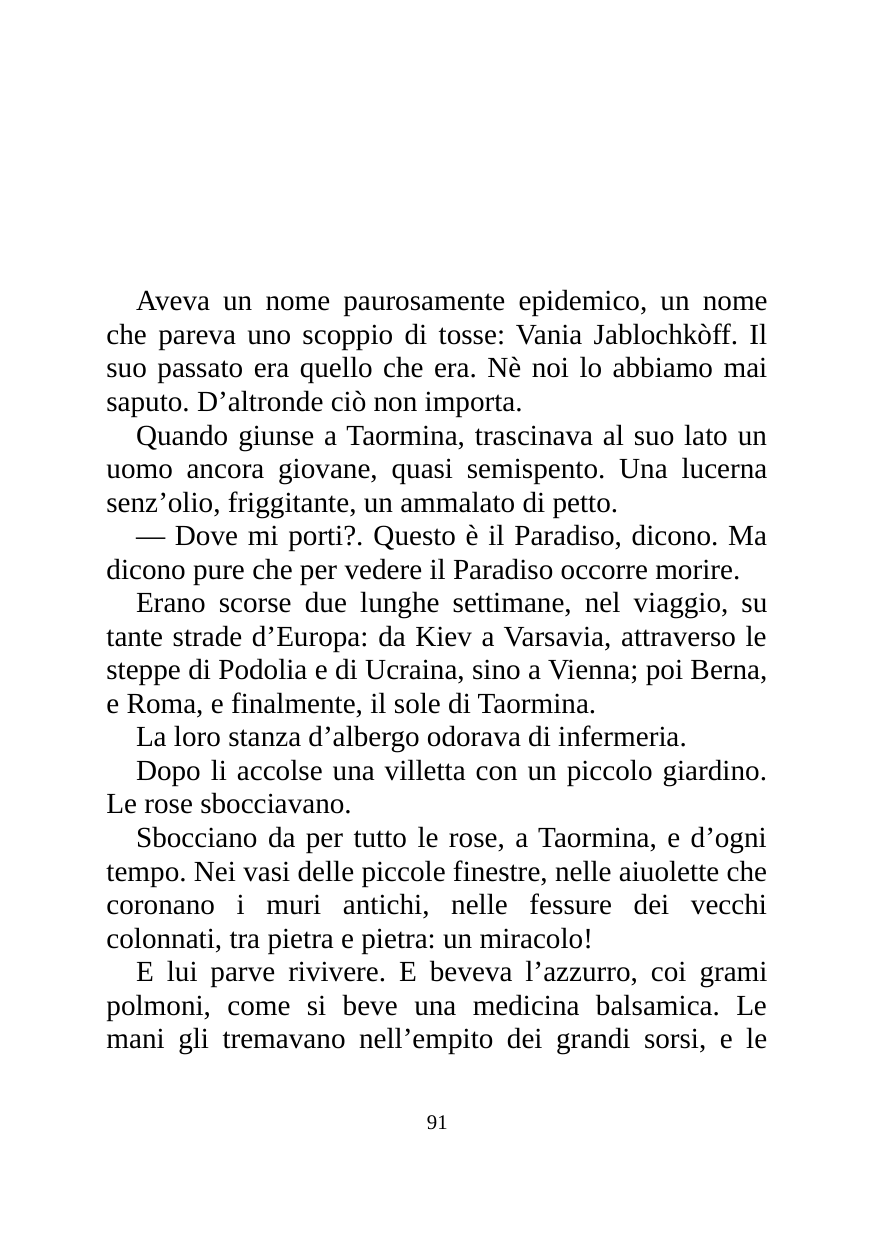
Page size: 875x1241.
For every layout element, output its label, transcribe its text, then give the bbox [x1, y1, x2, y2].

text La loro stanza d’albergo odorava di infermeria. [106, 719, 768, 753]
text E lui parve rivivere. E beveva l’azzurro, coi grami polmoni, come si beve una medicina balsamica. Le mani gli tremavano nell’empito dei grandi sorsi, e le [106, 954, 768, 1055]
text Erano scorse due lunghe settimane, nel viaggio, su tante strade d’Europa: da Kiev a Varsavia, attraverso le steppe di Podolia e di Ucraina, sino a Vienna; poi Berna, e Roma, e finalmente, il sole di Taormina. [106, 585, 768, 719]
text Sbocciano da per tutto le rose, a Taormina, e d’ogni tempo. Nei vasi delle piccole finestre, nelle aiuolette che coronano i muri antichi, nelle fessure dei vecchi colonnati, tra pietra e pietra: un miracolo! [106, 820, 768, 954]
text Dopo li accolse una villetta con un piccolo giardino. Le rose sbocciavano. [106, 753, 768, 820]
text Quando giunse a Taormina, trascinava al suo lato un uomo ancora giovane, quasi semispento. Una lucerna senz’olio, friggitante, un ammalato di petto. [106, 418, 768, 518]
text Aveva un nome paurosamente epidemico, un nome che pareva uno scoppio di tosse: Vania Jablochkòff. Il suo passato era quello che era. Nè noi lo abbiamo mai saputo. D’altronde ciò non importa. [106, 283, 768, 418]
text — Dove mi porti?. Questo è il Paradiso, dicono. Ma dicono pure che per vedere il Paradiso occorre morire. [106, 518, 768, 585]
